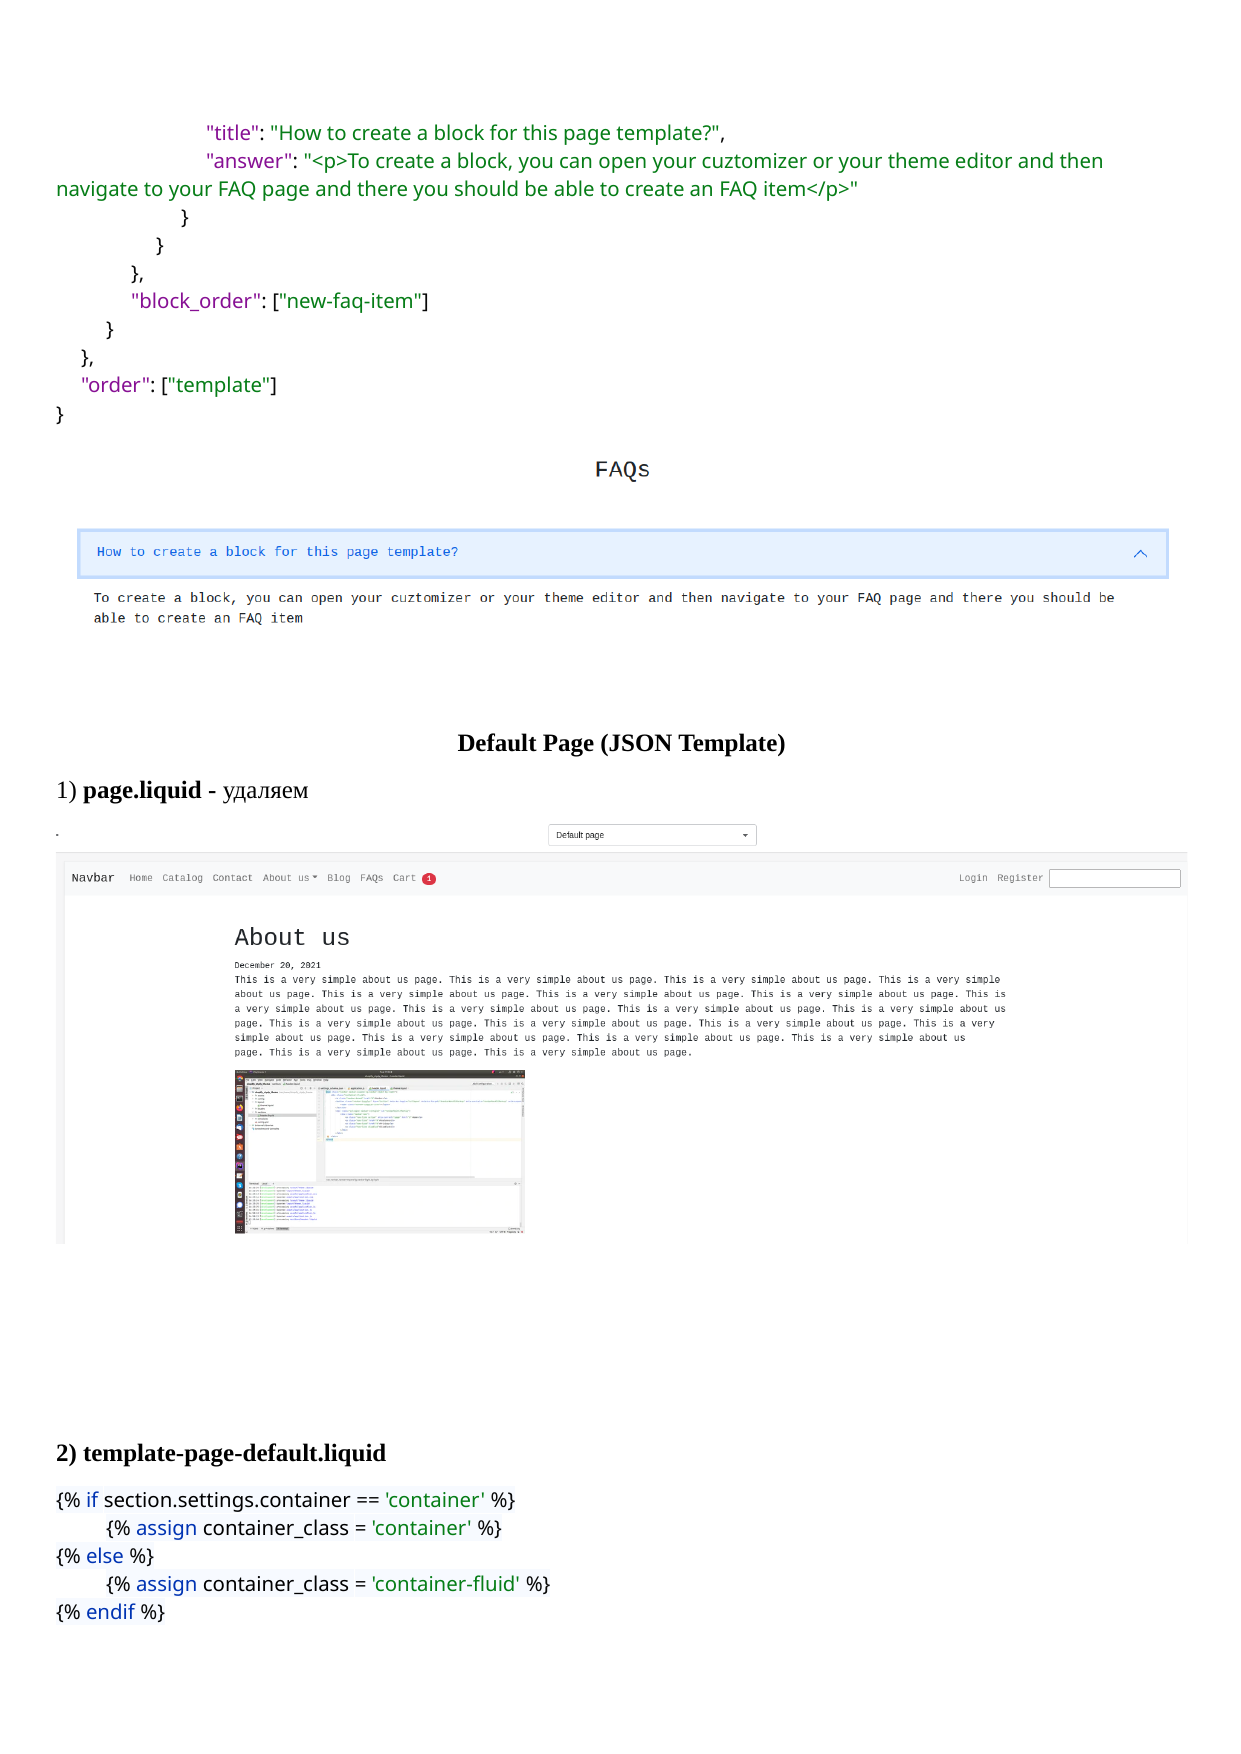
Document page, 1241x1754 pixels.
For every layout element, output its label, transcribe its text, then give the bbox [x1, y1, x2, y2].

text "order": ["template"] [56, 371, 1187, 399]
text {% assign container_class = 'container' %} [56, 1513, 1187, 1542]
text {% if section.settings.container == 'container' %} [56, 1486, 1187, 1513]
text } [56, 399, 1187, 427]
text {% assign container_class = 'container-fluid' %} [56, 1569, 1187, 1597]
picture [55, 822, 1188, 1244]
picture [55, 456, 1188, 633]
text 2) template-page-default.liquid [56, 1438, 1187, 1467]
text 1) page.liquid - удаляем [56, 775, 1187, 804]
text {% endif %} [56, 1597, 1187, 1625]
text } [56, 202, 1187, 230]
text "answer": "<p>To create a block, you can open your cuztomizer or your theme editor and then navigate to your FAQ page and there you should be able to create an FAQ item</p>" [56, 146, 1187, 202]
text } [56, 230, 1187, 258]
text Default Page (JSON Template) [56, 728, 1187, 756]
text } [56, 315, 1187, 343]
text }, [56, 343, 1187, 371]
text {% else %} [56, 1542, 1187, 1569]
text "block_order": ["new-faq-item"] [56, 287, 1187, 315]
text "title": "How to create a block for this page template?", [56, 118, 1187, 146]
text }, [56, 258, 1187, 287]
